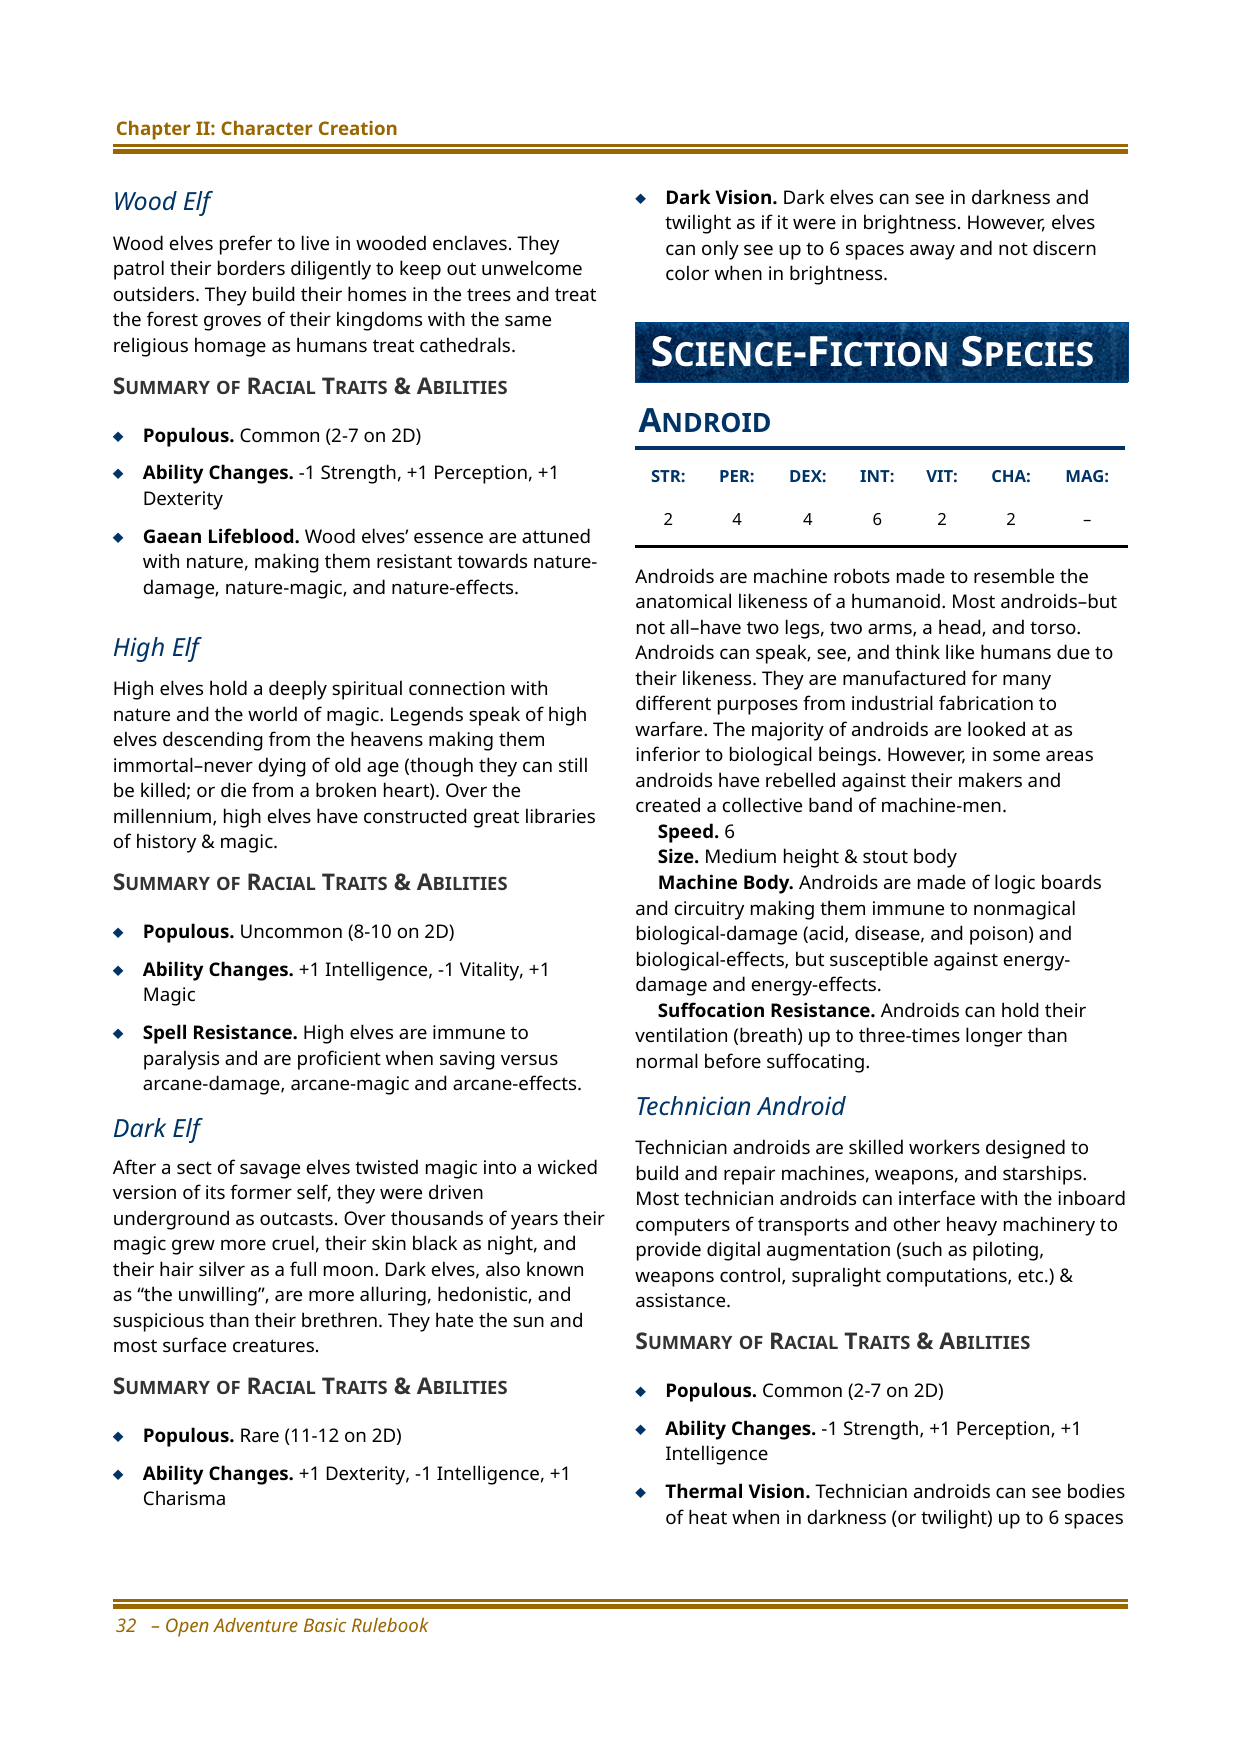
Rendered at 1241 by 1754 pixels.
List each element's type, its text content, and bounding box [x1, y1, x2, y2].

subtitle Science-Fiction Species [636, 323, 1128, 382]
list Gaean Lifeblood. Wood elves’ essence are attuned with nature, making them resistant towards nature-damage, nature-magic, and nature-effects. [113, 523, 605, 599]
list Populous. Uncommon (8-10 on 2D) [113, 918, 605, 944]
subtitle Summary of Racial Traits & Abilities [113, 1370, 605, 1402]
table_cell 4 [773, 502, 846, 545]
table_header DEX: [773, 459, 846, 502]
table_cell 2 [975, 502, 1049, 545]
text After a sect of savage elves twisted magic into a wicked version of its former self, they were driven underground as outcasts. Over thousands of years their magic grew more cruel, their skin black as night, and their hair silver as a full moon. Dark elves, also known as “the unwilling”, are more alluring, hedonistic, and suspicious than their brethren. They hate the sun and most surface creatures. [113, 1154, 605, 1358]
text Speed. 6 [635, 818, 1128, 844]
table_cell 2 [912, 502, 975, 545]
table_header VIT: [912, 459, 975, 502]
list Ability Changes. +1 Dexterity, -1 Intelligence, +1 Charisma [113, 1460, 605, 1511]
list Ability Changes. -1 Strength, +1 Perception, +1 Dexterity [113, 459, 605, 511]
subtitle Android [635, 394, 1125, 446]
text High elves hold a deeply spiritual connection with nature and the world of magic. Legends speak of high elves descending from the heavens making them immortal–never dying of old age (though they can still be killed; or die from a broken heart). Over the millennium, high elves have constructed great libraries of history & magic. [113, 676, 605, 854]
table_cell 2 [635, 502, 704, 545]
table_header STR: [635, 459, 704, 502]
list Populous. Common (2-7 on 2D) [113, 422, 605, 447]
subtitle Summary of Racial Traits & Abilities [635, 1325, 1128, 1356]
list Spell Resistance. High elves are immune to paralysis and are proficient when saving versus arcane-damage, arcane-magic and arcane-effects. [113, 1019, 605, 1096]
subtitle Wood Elf [113, 184, 605, 218]
table_cell – [1049, 502, 1128, 545]
table_cell 6 [846, 502, 912, 545]
text Androids are machine robots made to resemble the anatomical likeness of a humanoid. Most androids–but not all–have two legs, two arms, a head, and torso. Androids can speak, see, and think like humans due to their likeness. They are manufactured for many different purposes from industrial fabrication to warfare. The majority of androids are looked at as inferior to biological beings. However, in some areas androids have rebelled against their makers and created a collective band of machine-men. [635, 563, 1128, 818]
text Suffocation Resistance. Androids can hold their ventilation (breath) up to three-times longer than normal before suffocating. [635, 997, 1128, 1073]
text Size. Medium height & stout body [635, 844, 1128, 869]
list Populous. Rare (11-12 on 2D) [113, 1423, 605, 1448]
list Thermal Vision. Technician androids can see bodies of heat when in darkness (or twilight) up to 6 spaces [635, 1478, 1128, 1529]
table_header PER: [704, 459, 773, 502]
text Machine Body. Androids are made of logic boards and circuitry making them immune to nonmagical biological-damage (acid, disease, and poison) and biological-effects, but susceptible against energy-damage and energy-effects. [635, 869, 1128, 997]
subtitle Dark Elf [113, 1111, 602, 1145]
subtitle High Elf [113, 629, 605, 664]
list Dark Vision. Dark elves can see in darkness and twilight as if it were in brightness. However, elves can only see up to 6 spaces away and not discern color when in brightness. [635, 184, 1128, 286]
table_cell 4 [704, 502, 773, 545]
subtitle Summary of Racial Traits & Abilities [113, 866, 605, 897]
text Technician androids are skilled workers designed to build and repair machines, weapons, and starships. Most technician androids can interface with the inboard computers of transports and other heavy machinery to provide digital augmentation (such as piloting, weapons control, supralight computations, etc.) & assistance. [635, 1134, 1128, 1313]
text Wood elves prefer to live in wooded enclaves. They patrol their borders diligently to keep out unwelcome outsiders. They build their homes in the trees and treat the forest groves of their kingdoms with the same religious homage as humans treat cathedrals. [113, 230, 605, 358]
list Ability Changes. +1 Intelligence, -1 Vitality, +1 Magic [113, 956, 605, 1007]
list Ability Changes. -1 Strength, +1 Perception, +1 Intelligence [635, 1415, 1128, 1466]
list Populous. Common (2-7 on 2D) [635, 1377, 1128, 1403]
table_header INT: [846, 459, 912, 502]
table_header MAG: [1049, 459, 1128, 502]
subtitle Technician Android [635, 1088, 1128, 1123]
subtitle Summary of Racial Traits & Abilities [113, 370, 605, 401]
table_header CHA: [975, 459, 1049, 502]
